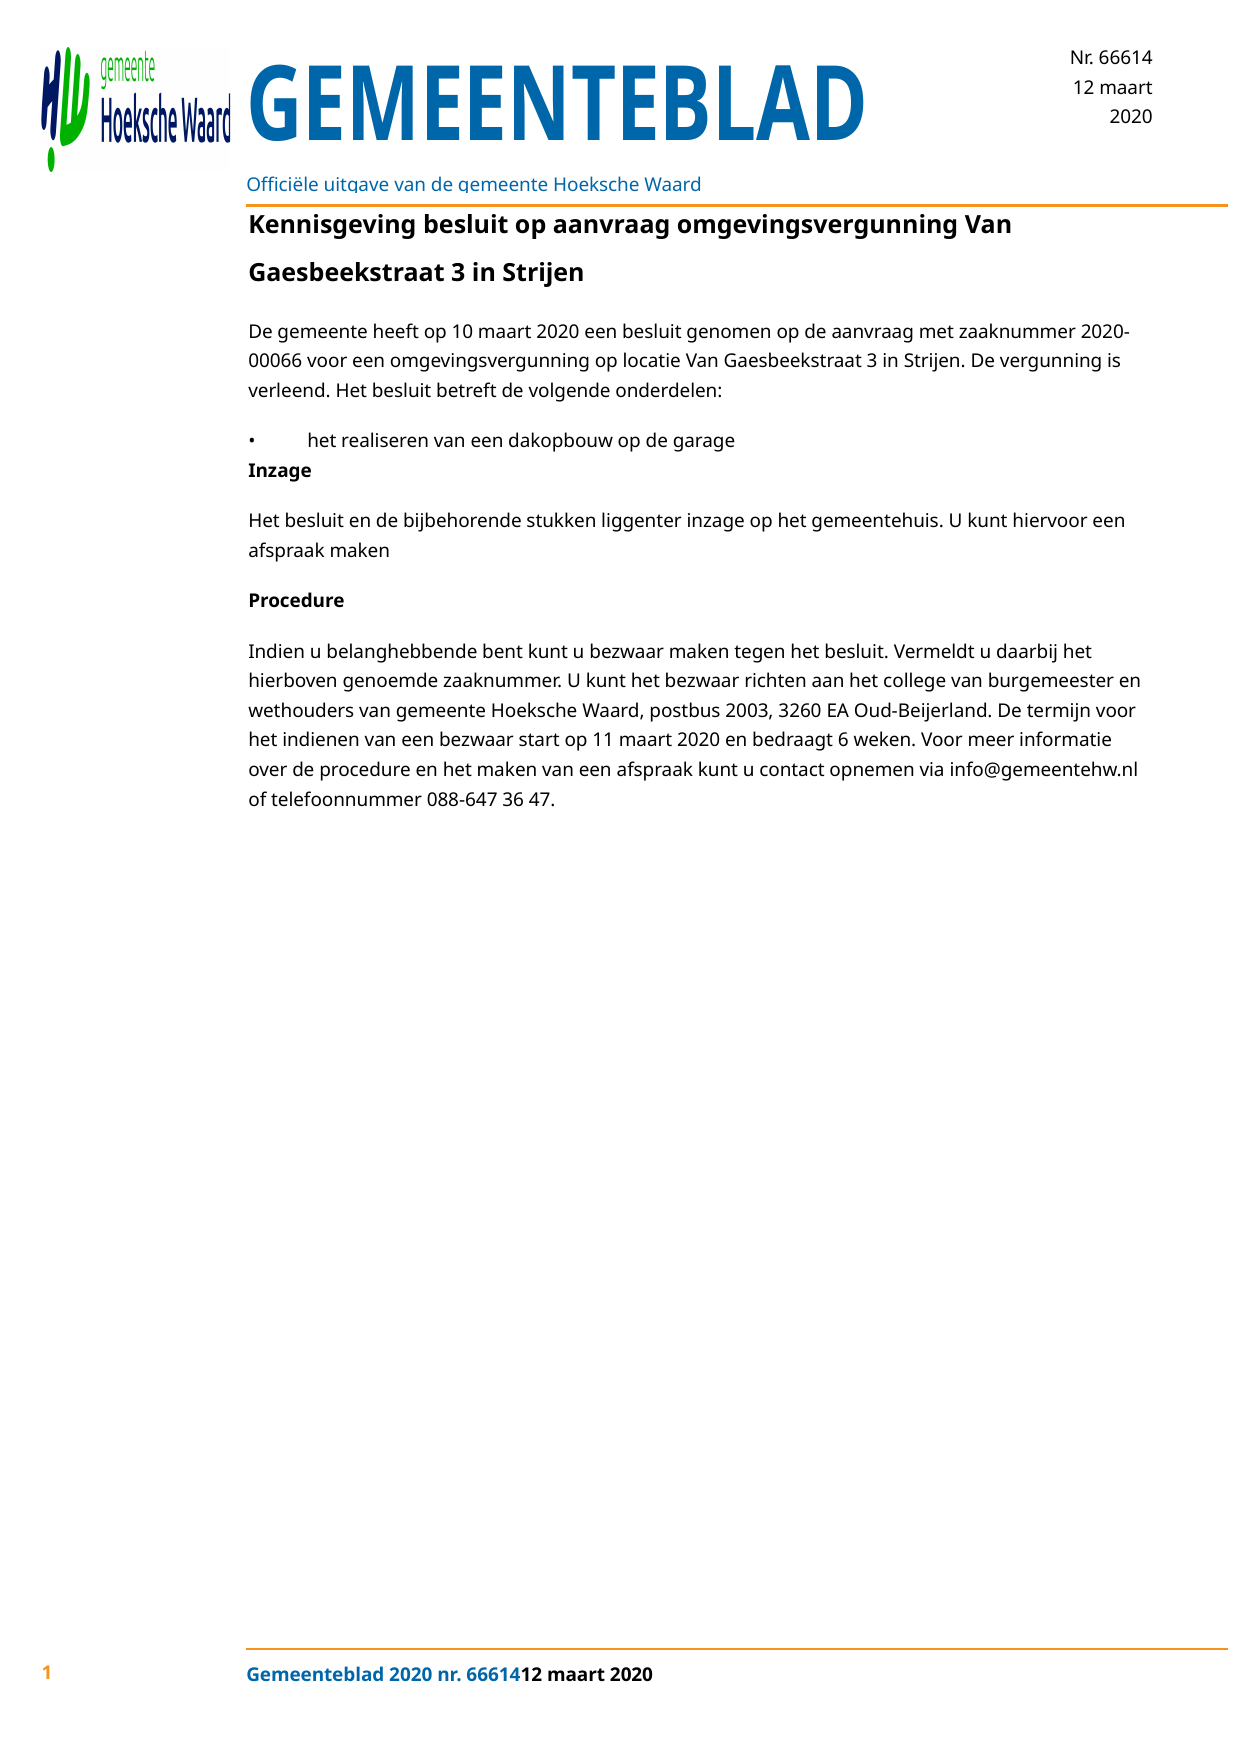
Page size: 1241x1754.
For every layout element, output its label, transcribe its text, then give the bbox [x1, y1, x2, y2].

text Procedure [248, 587, 1152, 613]
text De gemeente heeft op 10 maart 2020 een besluit genomen op de aanvraag met zaaknummer 2020-00066 voor een omgevingsvergunning op locatie Van Gaesbeekstraat 3 in Strijen. De vergunning is verleend. Het besluit betreft de volgende onderdelen: [248, 318, 1152, 403]
text Inzage [248, 457, 1152, 483]
list het realiseren van een dakopbouw op de garage [248, 427, 1152, 453]
picture [41, 47, 231, 172]
text Kennisgeving besluit op aanvraag omgevingsvergunning Van Gaesbeekstraat 3 in Strijen [248, 207, 1152, 288]
text Indien u belanghebbende bent kunt u bezwaar maken tegen het besluit. Vermeldt u daarbij het hierboven genoemde zaaknummer. U kunt het bezwaar richten aan het college van burgemeester en wethouders van gemeente Hoeksche Waard, postbus 2003, 3260 EA Oud-Beijerland. De termijn voor het indienen van een bezwaar start op 11 maart 2020 en bedraagt 6 weken. Voor meer informatie over de procedure en het maken van een afspraak kunt u contact opnemen via info@gemeentehw.nl of telefoonnummer 088-647 36 47. [248, 638, 1152, 812]
text Het besluit en de bijbehorende stukken liggenter inzage op het gemeentehuis. U kunt hiervoor een afspraak maken [248, 507, 1152, 563]
